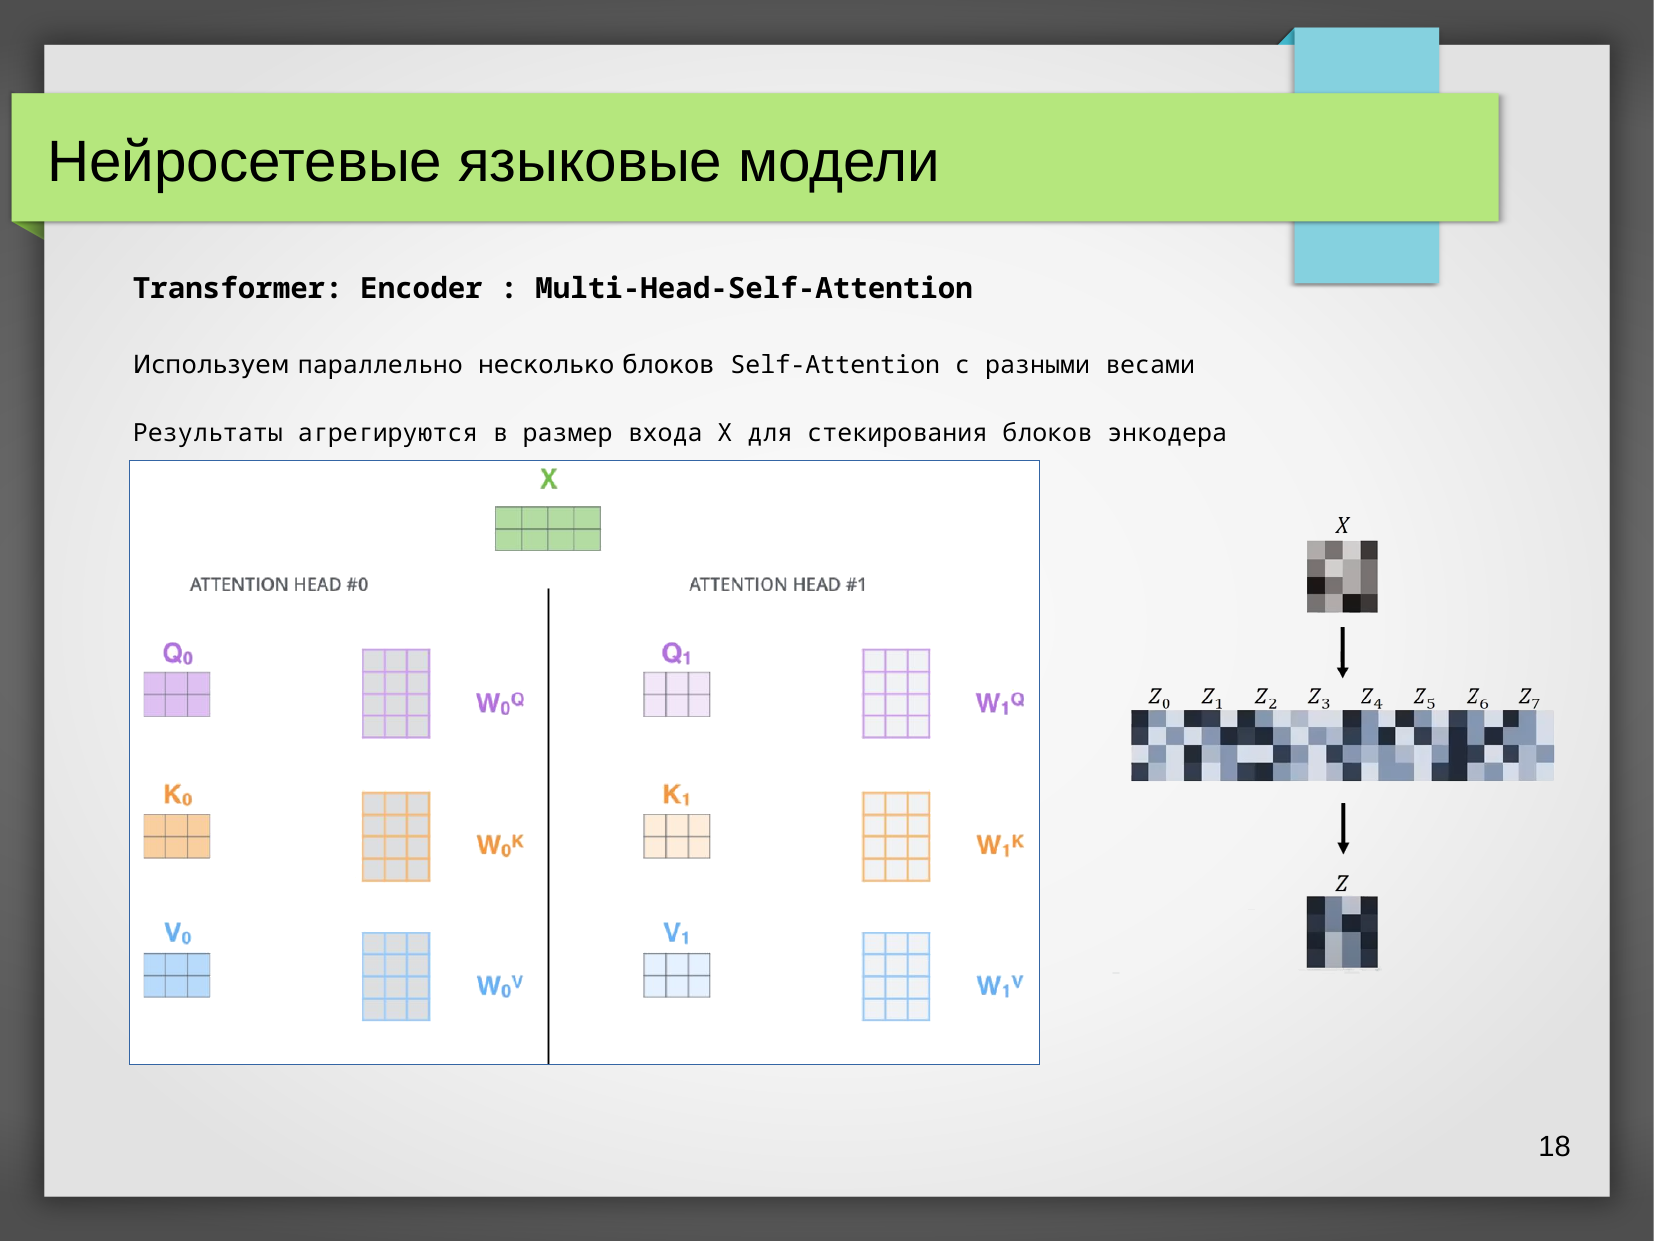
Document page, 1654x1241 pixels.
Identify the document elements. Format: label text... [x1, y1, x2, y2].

picture [0, 0, 1654, 1241]
title Нейросетевые языковые модели [47, 121, 1241, 201]
text_box Transformer: Encoder : Multi-Head-Self-Attention Используем параллельно несколько блоков Self-Attention с разными весами Результаты агрегируются в размер входа X для стекирования блоков энкодера [118, 259, 1489, 432]
